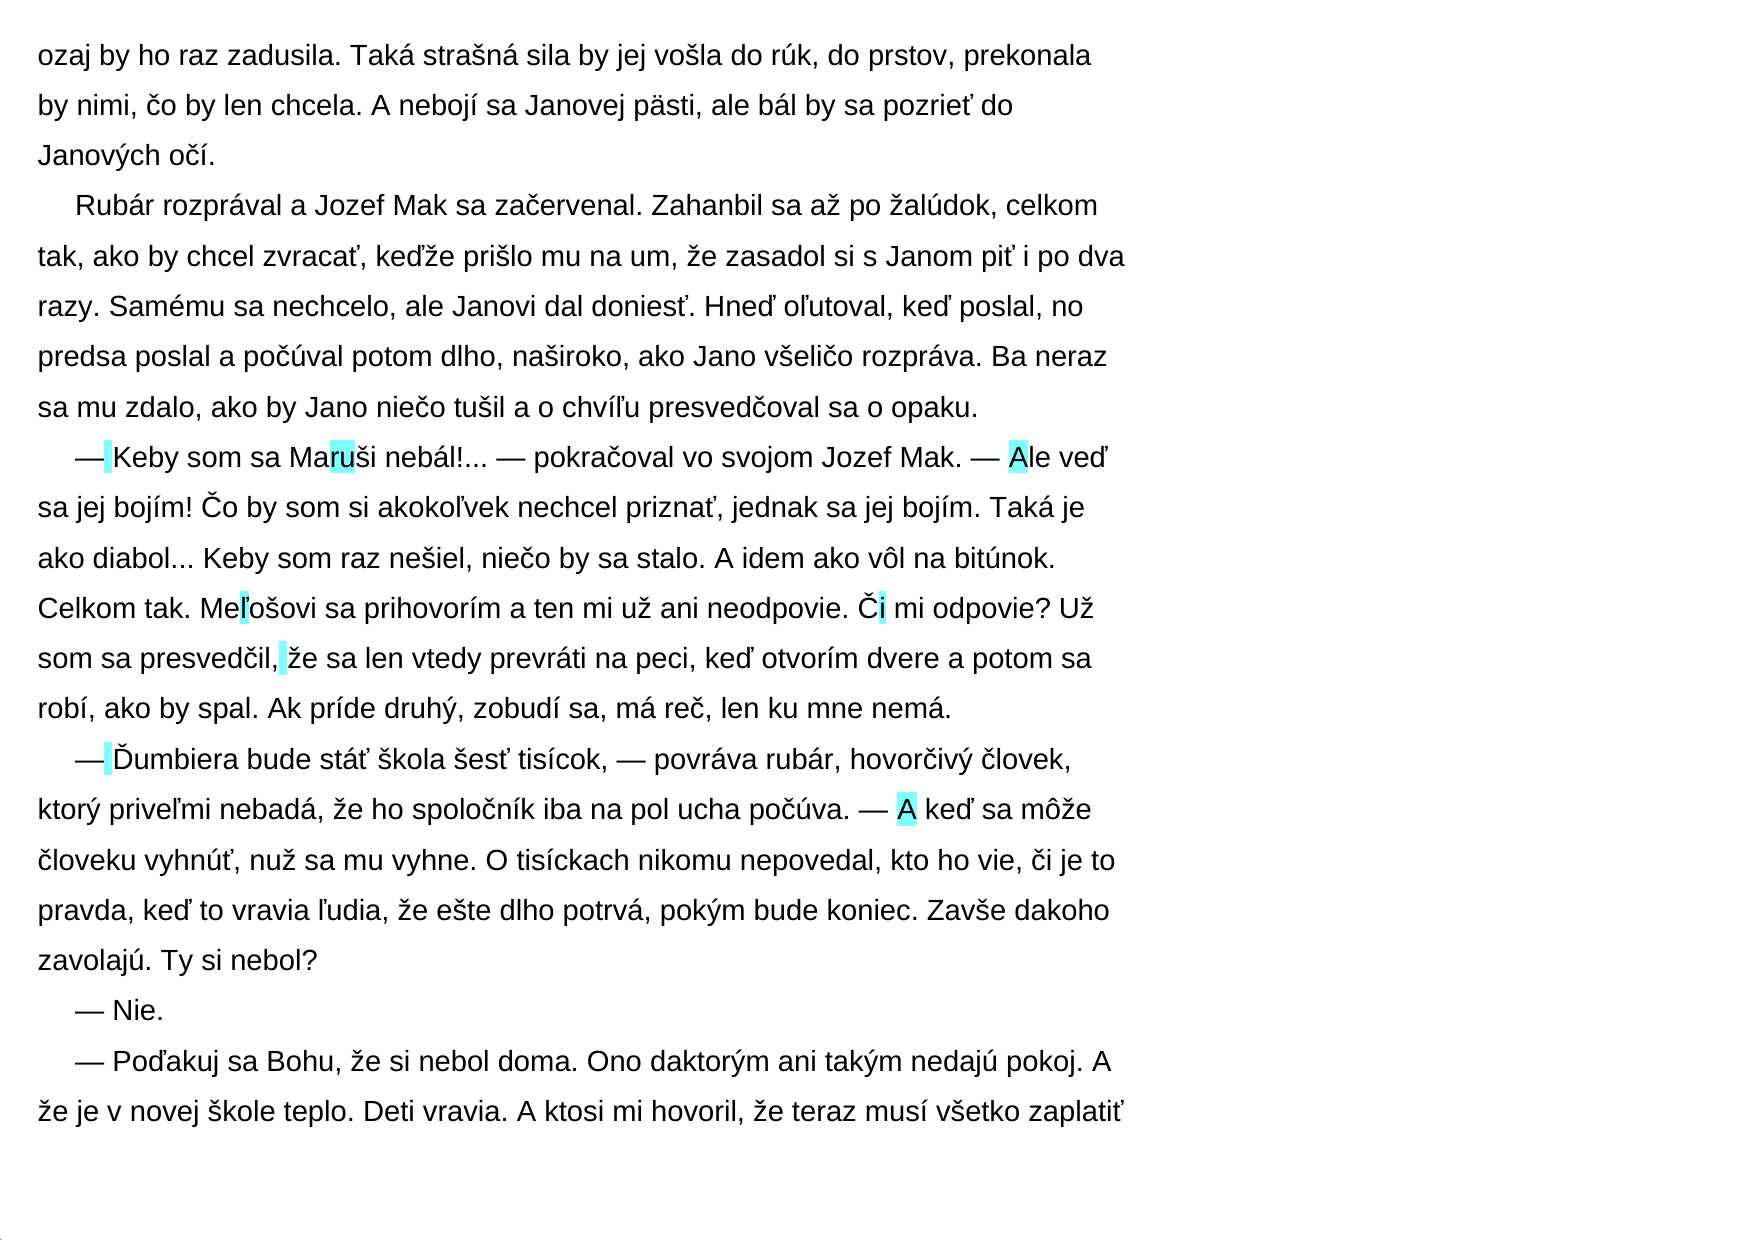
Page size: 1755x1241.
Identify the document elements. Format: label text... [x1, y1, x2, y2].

text Rubár rozprával a Jozef Mak sa začervenal. Zahanbil sa až po žalúdok, celkom tak, ako by chcel zvracať, keďže prišlo mu na um, že zasadol si s Janom piť i po dva razy. Samému sa nechcelo, ale Janovi dal doniesť. Hneď oľutoval, keď poslal, no predsa poslal a počúval potom dlho, naširoko, ako Jano všeličo rozpráva. Ba neraz sa mu zdalo, ako by Jano niečo tušil a o chvíľu presvedčoval sa o opaku. [37, 188, 1130, 423]
text — Keby som sa Maruši nebál!... — pokračoval vo svojom Jozef Mak. — Ale veď sa jej bojím! Čo by som si akokoľvek nechcel priznať, jednak sa jej bojím. Taká je ako diabol... Keby som raz nešiel, niečo by sa stalo. A idem ako vôl na bitúnok. Celkom tak. Meľošovi sa prihovorím a ten mi už ani neodpovie. Či mi odpovie? Už som sa presvedčil, že sa len vtedy prevráti na peci, keď otvorím dvere a potom sa robí, ako by spal. Ak príde druhý, zobudí sa, má reč, len ku mne nemá. [37, 440, 1130, 725]
text — Nie. [37, 993, 1130, 1027]
text — Poďakuj sa Bohu, že si nebol doma. Ono daktorým ani takým nedajú pokoj. A že je v novej škole teplo. Deti vravia. A ktosi mi hovoril, že teraz musí všetko zaplatiť [37, 1044, 1130, 1128]
text — Ďumbiera bude stáť škola šesť tisícok, — povráva rubár, hovorčivý človek, ktorý priveľmi nebadá, že ho spoločník iba na pol ucha počúva. — A keď sa môže človeku vyhnúť, nuž sa mu vyhne. O tisíckach nikomu nepovedal, kto ho vie, či je to pravda, keď to vravia ľudia, že ešte dlho potrvá, pokým bude koniec. Zavše dakoho zavolajú. Ty si nebol? [37, 742, 1130, 977]
text ozaj by ho raz zadusila. Taká strašná sila by jej vošla do rúk, do prstov, prekonala by nimi, čo by len chcela. A nebojí sa Janovej pästi, ale bál by sa pozrieť do Janových očí. [37, 37, 1130, 172]
